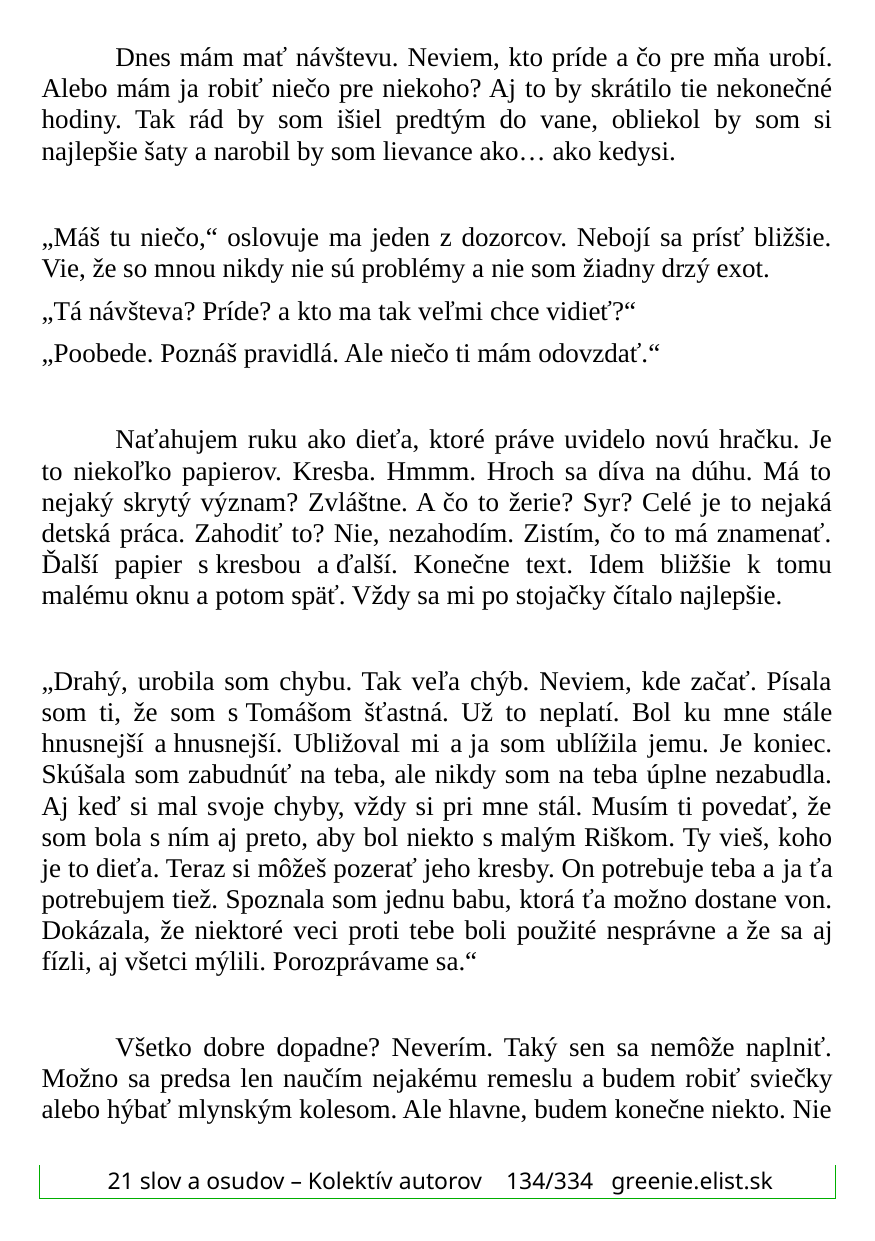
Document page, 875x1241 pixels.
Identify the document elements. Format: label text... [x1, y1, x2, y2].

text „Poobede. Poznáš pravidlá. Ale niečo ti mám odovzdať.“ [41, 338, 833, 369]
text „Drahý, urobila som chybu. Tak veľa chýb. Neviem, kde začať. Písala som ti, že som s Tomášom šťastná. Už to neplatí. Bol ku mne stále hnusnejší a hnusnejší. Ubližoval mi a ja som ublížila jemu. Je koniec. Skúšala som zabudnúť na teba, ale nikdy som na teba úplne nezabudla. Aj keď si mal svoje chyby, vždy si pri mne stál. Musím ti povedať, že som bola s ním aj preto, aby bol niekto s malým Riškom. Ty vieš, koho je to dieťa. Teraz si môžeš pozerať jeho kresby. On potrebuje teba a ja ťa potrebujem tiež. Spoznala som jednu babu, ktorá ťa možno dostane von. Dokázala, že niektoré veci proti tebe boli použité nesprávne a že sa aj fízli, aj všetci mýlili. Porozprávame sa.“ [41, 665, 833, 976]
text Dnes mám mať návštevu. Neviem, kto príde a čo pre mňa urobí. Alebo mám ja robiť niečo pre niekoho? Aj to by skrátilo tie nekonečné hodiny. Tak rád by som išiel predtým do vane, obliekol by som si najlepšie šaty a narobil by som lievance ako… ako kedysi. [41, 41, 833, 166]
text Všetko dobre dopadne? Neverím. Taký sen sa nemôže naplniť. Možno sa predsa len naučím nejakému remeslu a budem robiť sviečky alebo hýbať mlynským kolesom. Ale hlavne, budem konečne niekto. Nie [41, 1031, 833, 1124]
text „Tá návšteva? Príde? a kto ma tak veľmi chce vidieť?“ [41, 295, 833, 326]
text „Máš tu niečo,“ oslovuje ma jeden z dozorcov. Nebojí sa prísť bližšie. Vie, že so mnou nikdy nie sú problémy a nie som žiadny drzý exot. [41, 221, 833, 283]
text Naťahujem ruku ako dieťa, ktoré práve uvidelo novú hračku. Je to niekoľko papierov. Kresba. Hmmm. Hroch sa díva na dúhu. Má to nejaký skrytý význam? Zvláštne. A čo to žerie? Syr? Celé je to nejaká detská práca. Zahodiť to? Nie, nezahodím. Zistím, čo to má znamenať. Ďalší papier s kresbou a ďalší. Konečne text. Idem bližšie k tomu malému oknu a potom späť. Vždy sa mi po stojačky čítalo najlepšie. [41, 423, 833, 610]
